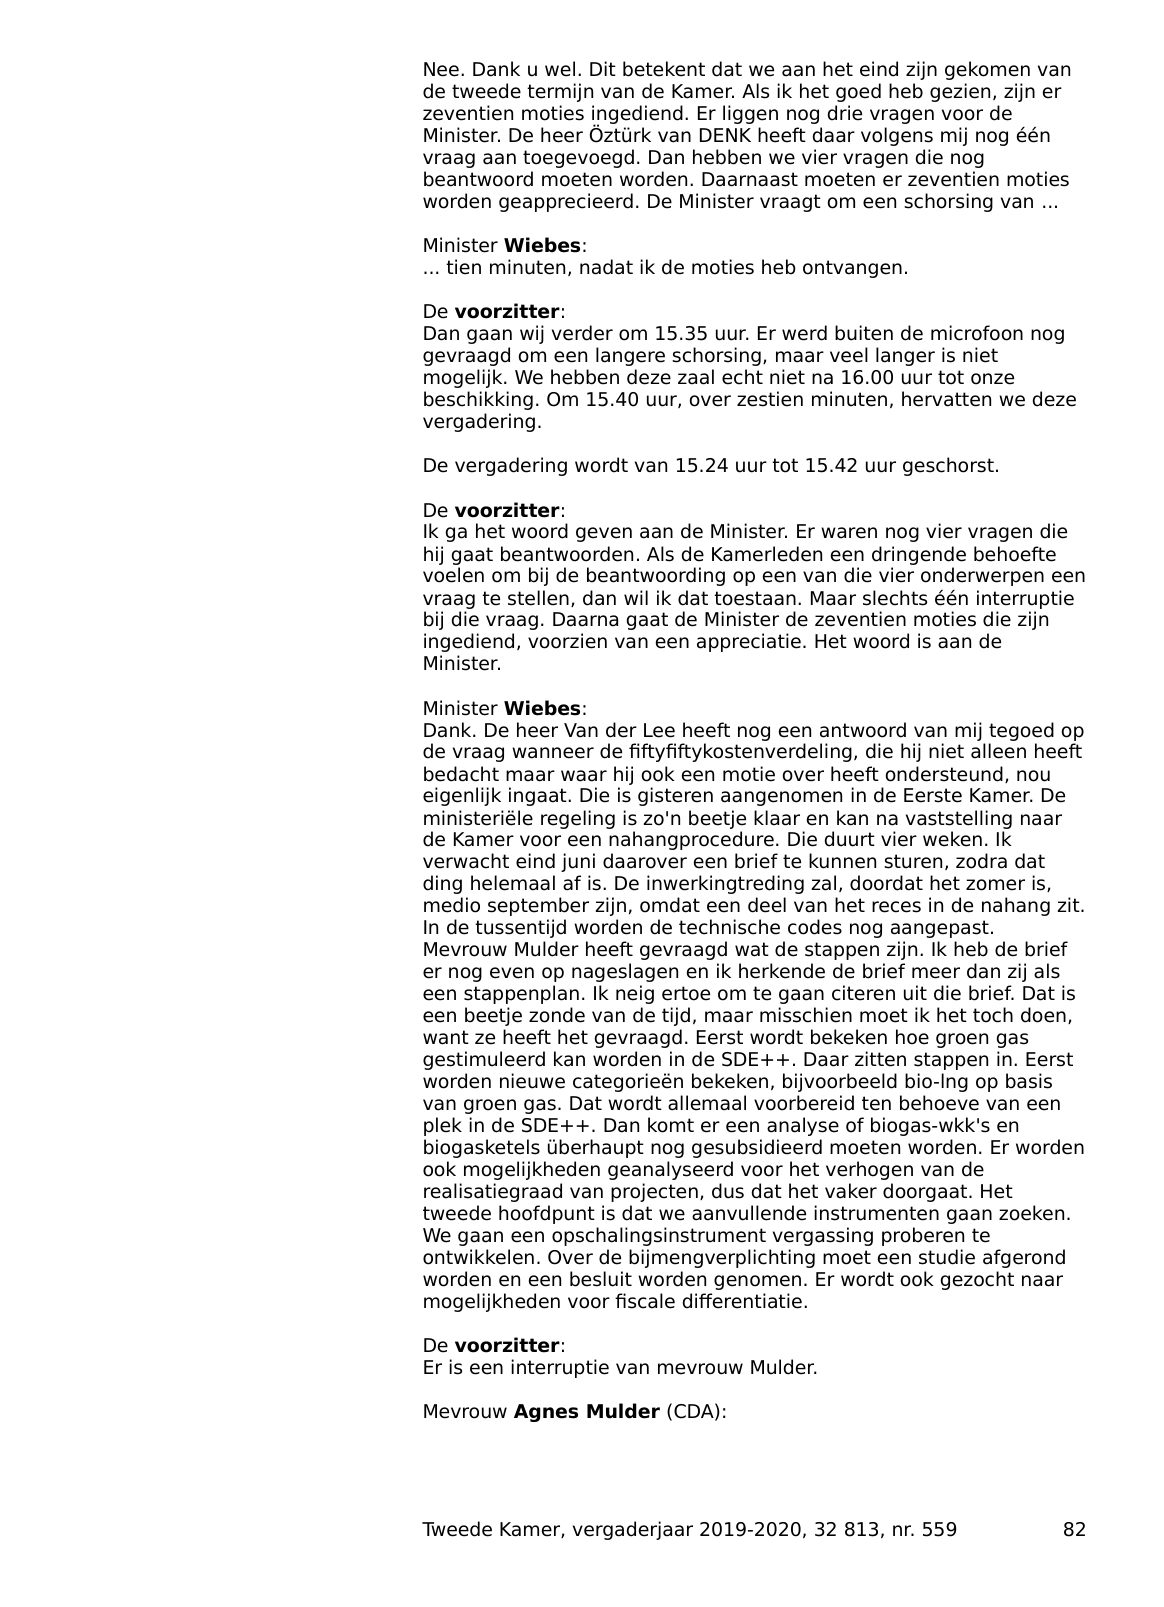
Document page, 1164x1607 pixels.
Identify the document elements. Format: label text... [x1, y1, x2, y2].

text Ik ga het woord geven aan de Minister. Er waren nog vier vragen die hij gaat beantwoorden. Als de Kamerleden een dringende behoefte voelen om bij de beantwoording op een van die vier onderwerpen een vraag te stellen, dan wil ik dat toestaan. Maar slechts één interruptie bij die vraag. Daarna gaat de Minister de zeventien moties die zijn ingediend, voorzien van een appreciatie. Het woord is aan de Minister. [422, 521, 1087, 675]
text ... tien minuten, nadat ik de moties heb ontvangen. [422, 257, 1087, 279]
text De vergadering wordt van 15.24 uur tot 15.42 uur geschorst. [422, 455, 1087, 477]
text Mevrouw Agnes Mulder (CDA): [422, 1401, 1087, 1423]
text Minister Wiebes: [422, 697, 1087, 719]
text De voorzitter: [422, 301, 1087, 323]
text De voorzitter: [422, 499, 1087, 521]
text Nee. Dank u wel. Dit betekent dat we aan het eind zijn gekomen van de tweede termijn van de Kamer. Als ik het goed heb gezien, zijn er zeventien moties ingediend. Er liggen nog drie vragen voor de Minister. De heer Öztürk van DENK heeft daar volgens mij nog één vraag aan toegevoegd. Dan hebben we vier vragen die nog beantwoord moeten worden. Daarnaast moeten er zeventien moties worden geapprecieerd. De Minister vraagt om een schorsing van ... [422, 59, 1087, 213]
text Dank. De heer Van der Lee heeft nog een antwoord van mij tegoed op de vraag wanneer de fiftyfiftykostenverdeling, die hij niet alleen heeft bedacht maar waar hij ook een motie over heeft ondersteund, nou eigenlijk ingaat. Die is gisteren aangenomen in de Eerste Kamer. De ministeriële regeling is zo'n beetje klaar en kan na vaststelling naar de Kamer voor een nahangprocedure. Die duurt vier weken. Ik verwacht eind juni daarover een brief te kunnen sturen, zodra dat ding helemaal af is. De inwerkingtreding zal, doordat het zomer is, medio september zijn, omdat een deel van het reces in de nahang zit. In de tussentijd worden de technische codes nog aangepast. [422, 719, 1087, 939]
text Minister Wiebes: [422, 235, 1087, 257]
text Er is een interruptie van mevrouw Mulder. [422, 1357, 1087, 1379]
text Mevrouw Mulder heeft gevraagd wat de stappen zijn. Ik heb de brief er nog even op nageslagen en ik herkende de brief meer dan zij als een stappenplan. Ik neig ertoe om te gaan citeren uit die brief. Dat is een beetje zonde van de tijd, maar misschien moet ik het toch doen, want ze heeft het gevraagd. Eerst wordt bekeken hoe groen gas gestimuleerd kan worden in de SDE++. Daar zitten stappen in. Eerst worden nieuwe categorieën bekeken, bijvoorbeeld bio-lng op basis van groen gas. Dat wordt allemaal voorbereid ten behoeve van een plek in de SDE++. Dan komt er een analyse of biogas-wkk's en biogasketels überhaupt nog gesubsidieerd moeten worden. Er worden ook mogelijkheden geanalyseerd voor het verhogen van de realisatiegraad van projecten, dus dat het vaker doorgaat. Het tweede hoofdpunt is dat we aanvullende instrumenten gaan zoeken. We gaan een opschalingsinstrument vergassing proberen te ontwikkelen. Over de bijmengverplichting moet een studie afgerond worden en een besluit worden genomen. Er wordt ook gezocht naar mogelijkheden voor fiscale differentiatie. [422, 939, 1087, 1313]
text De voorzitter: [422, 1335, 1087, 1357]
text Dan gaan wij verder om 15.35 uur. Er werd buiten de microfoon nog gevraagd om een langere schorsing, maar veel langer is niet mogelijk. We hebben deze zaal echt niet na 16.00 uur tot onze beschikking. Om 15.40 uur, over zestien minuten, hervatten we deze vergadering. [422, 323, 1087, 433]
